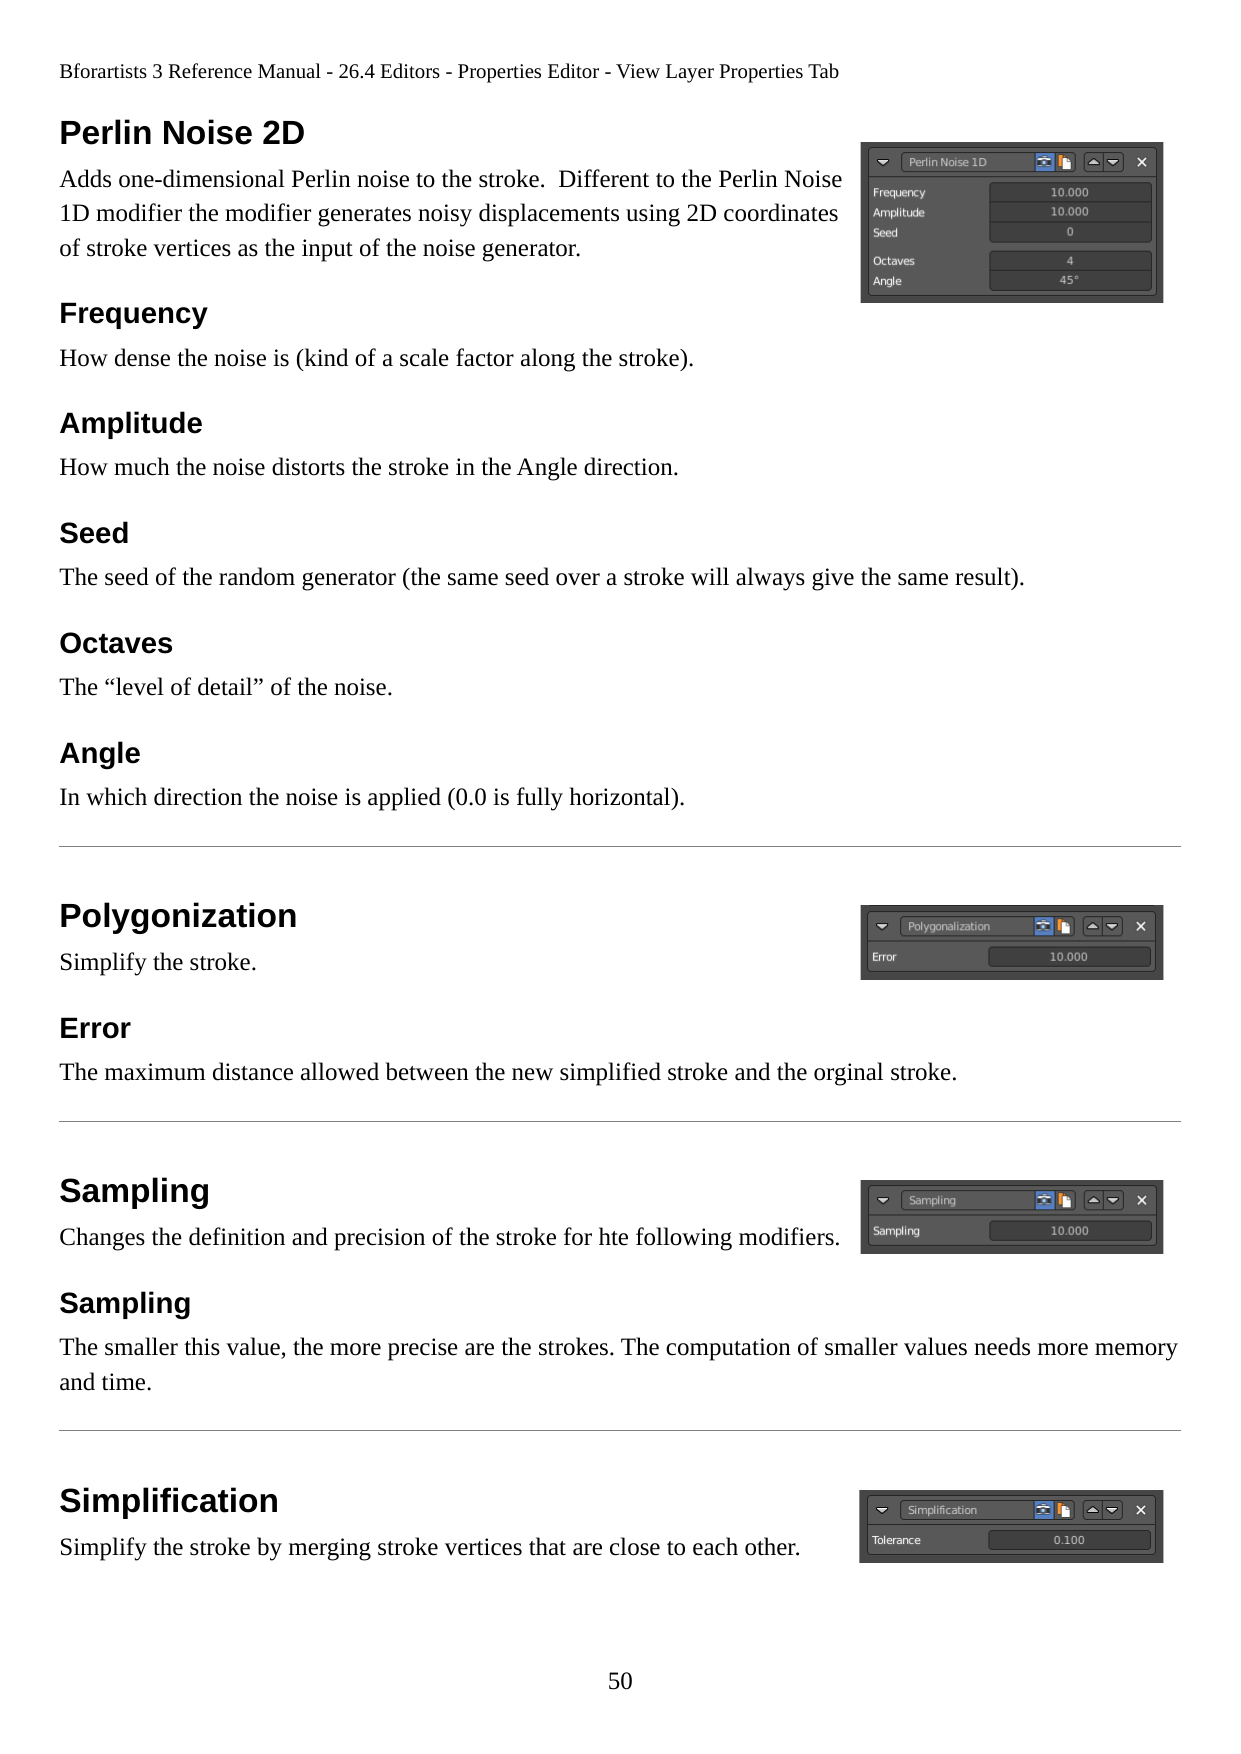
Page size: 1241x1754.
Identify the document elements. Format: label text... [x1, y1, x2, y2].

subtitle Simplification [59, 1481, 1181, 1519]
text In which direction the noise is applied (0.0 is fully horizontal). [59, 782, 1181, 811]
text [1164, 947, 1181, 976]
text Adds one-dimensional Perlin noise to the stroke. Different to the Perlin Noise 1D modifier the modifier generates noisy displacements using 2D coordinates of stroke vertices as the input of the noise generator. [59, 164, 860, 261]
subtitle Angle [59, 736, 1181, 770]
picture [859, 1490, 1164, 1563]
text The seed of the random generator (the same seed over a stroke will always give the same result). [59, 562, 1181, 591]
subtitle Octaves [59, 626, 1181, 660]
subtitle Seed [59, 516, 1181, 550]
text The maximum distance allowed between the new simplified stroke and the orginal stroke. [59, 1057, 1181, 1086]
subtitle Error [59, 1011, 1181, 1045]
subtitle Frequency [59, 296, 1181, 330]
subtitle Amplitude [59, 406, 1181, 440]
subtitle Sampling [59, 1286, 1181, 1320]
text How dense the noise is (kind of a scale factor along the stroke). [59, 343, 1181, 371]
subtitle Sampling [59, 1171, 1181, 1210]
picture [860, 905, 1164, 980]
text Simplify the stroke by merging stroke vertices that are close to each other. [59, 1532, 859, 1561]
text Changes the definition and precision of the stroke for hte following modifiers. [59, 1222, 860, 1251]
text The “level of detail” of the noise. [59, 672, 1181, 701]
picture [860, 142, 1164, 303]
text The smaller this value, the more precise are the strokes. The computation of smaller values needs more memory and time. [59, 1332, 1181, 1396]
picture [860, 1180, 1164, 1254]
text Simplify the stroke. [59, 947, 860, 976]
subtitle Perlin Noise 2D [59, 113, 1181, 151]
text How much the noise distorts the stroke in the Angle direction. [59, 452, 1181, 481]
subtitle Polygonization [59, 896, 1181, 935]
